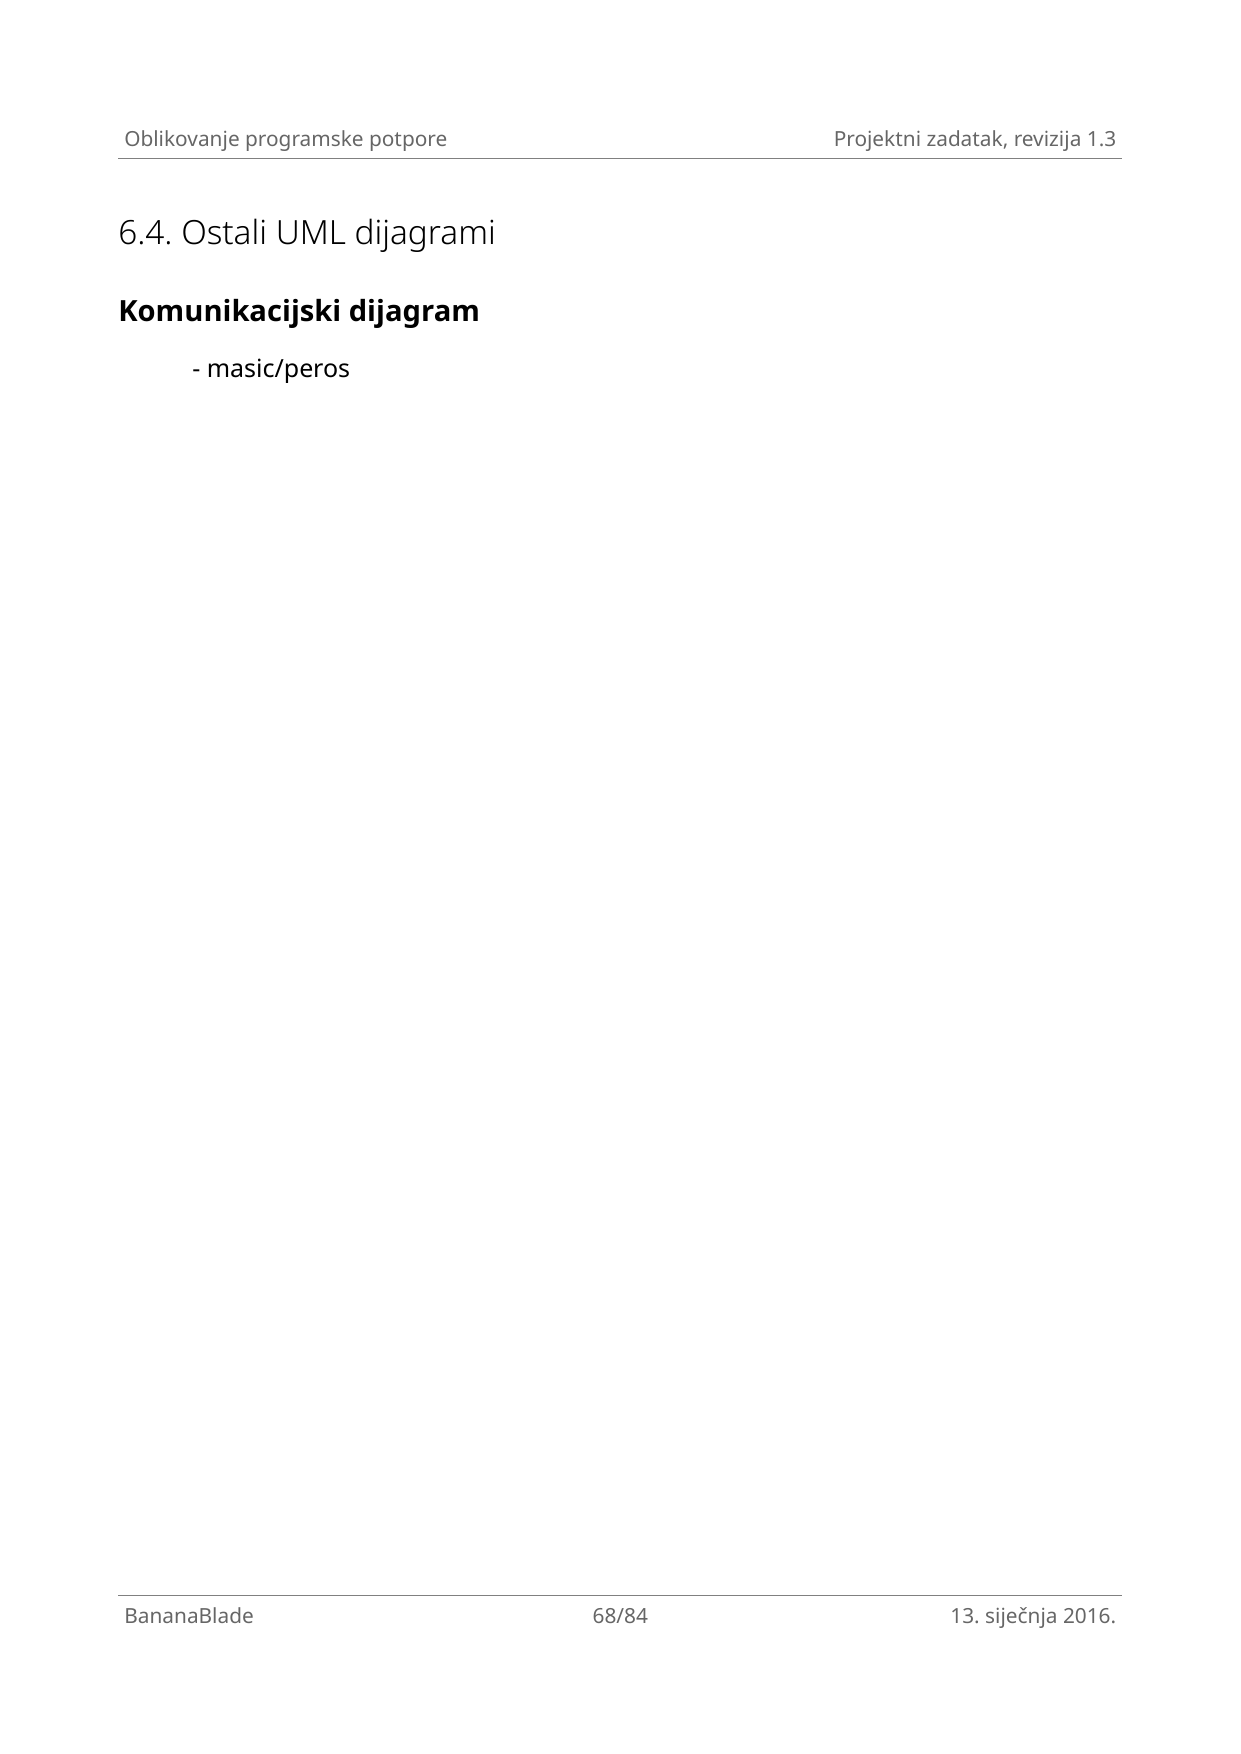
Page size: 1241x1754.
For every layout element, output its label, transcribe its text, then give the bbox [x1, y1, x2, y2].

text - masic/peros [118, 351, 1122, 384]
subtitle Komunikacijski dijagram [118, 290, 1122, 330]
subtitle 6.4. Ostali UML dijagrami [118, 209, 1122, 254]
